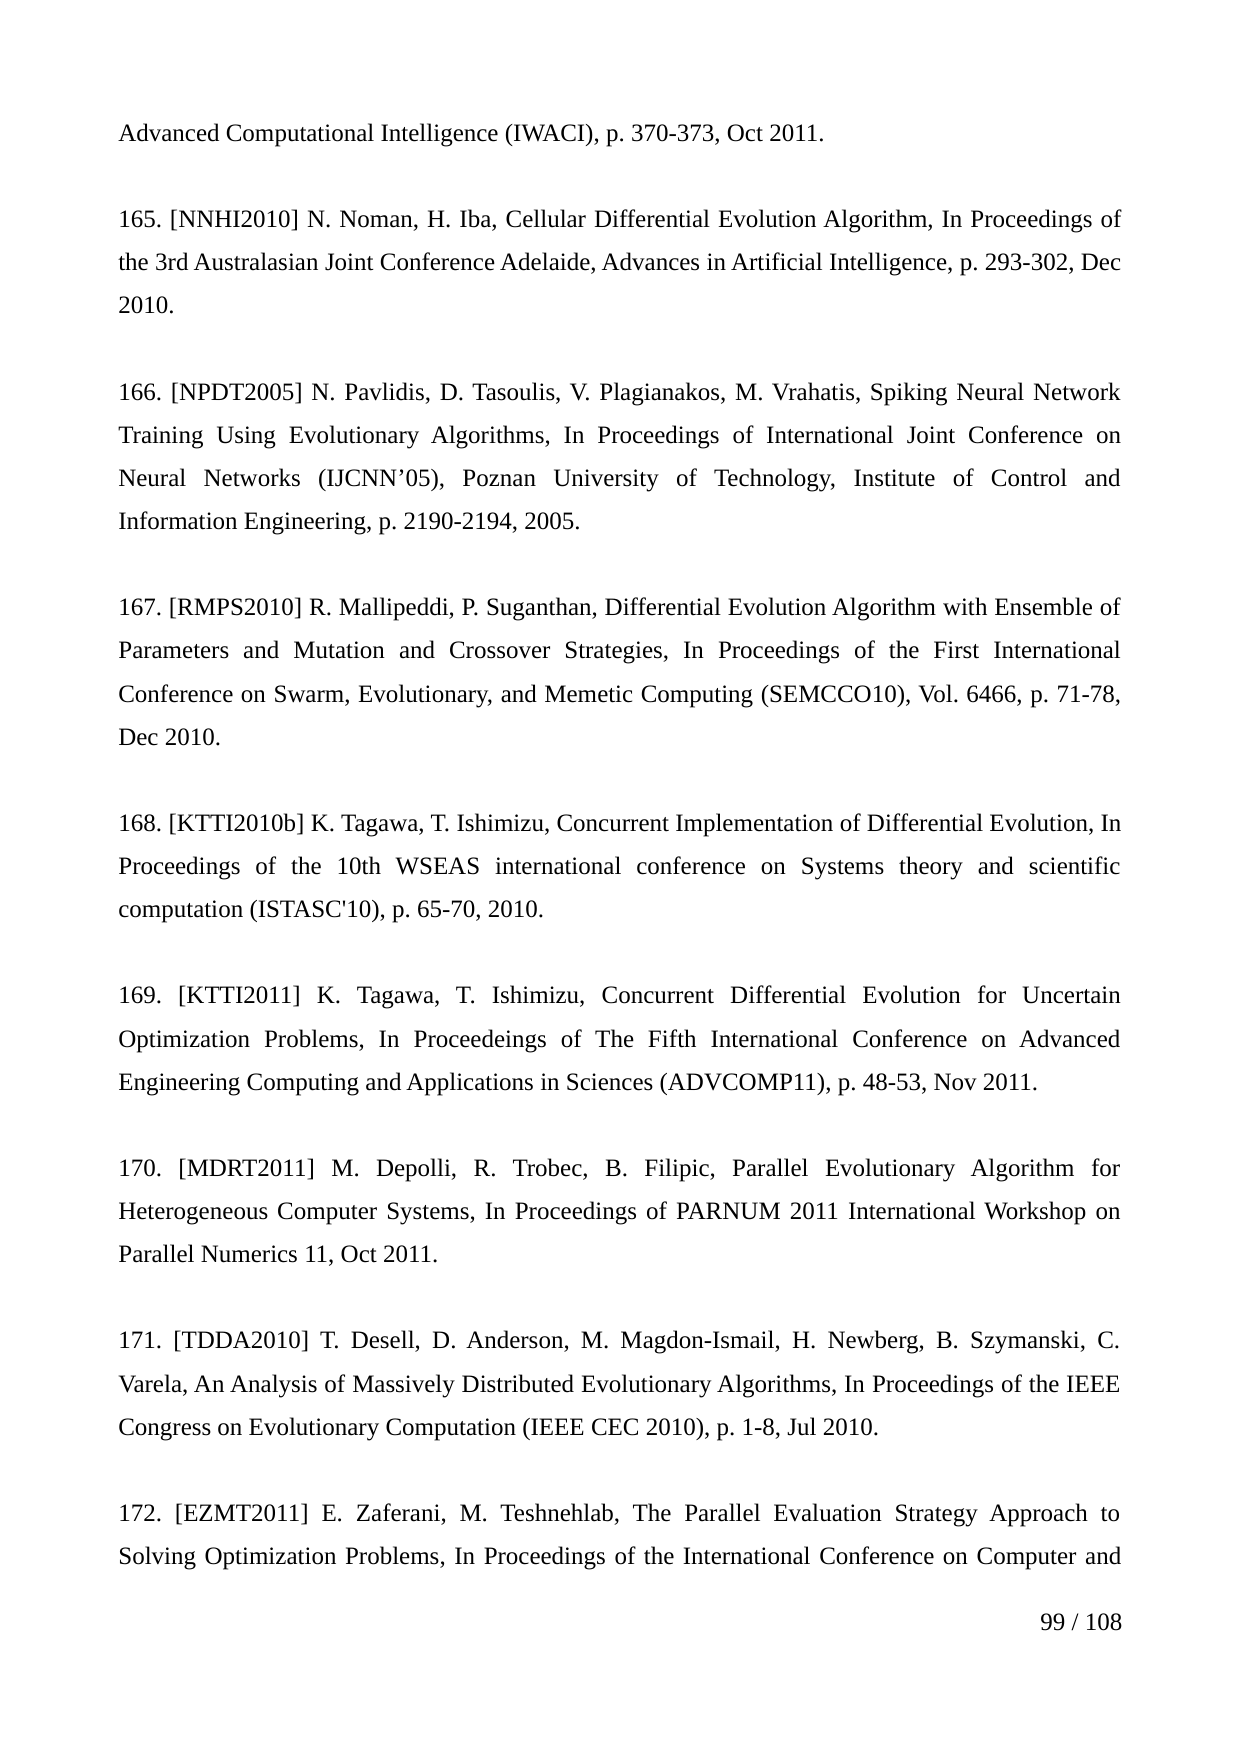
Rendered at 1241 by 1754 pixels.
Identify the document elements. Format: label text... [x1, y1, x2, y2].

text 171. [TDDA2010] T. Desell, D. Anderson, M. Magdon-Ismail, H. Newberg, B. Szymanski, C. Varela, An Analysis of Massively Distributed Evolutionary Algorithms, In Proceedings of the IEEE Congress on Evolutionary Computation (IEEE CEC 2010), p. 1-8, Jul 2010. [118, 1326, 1122, 1441]
text 172. [EZMT2011] E. Zaferani, M. Teshnehlab, The Parallel Evaluation Strategy Approach to Solving Optimization Problems, In Proceedings of the International Conference on Computer and [118, 1498, 1122, 1570]
text 168. [KTTI2010b] K. Tagawa, T. Ishimizu, Concurrent Implementation of Differential Evolution, In Proceedings of the 10th WSEAS international conference on Systems theory and scientific computation (ISTASC'10), p. 65-70, 2010. [118, 808, 1122, 923]
text 169. [KTTI2011] K. Tagawa, T. Ishimizu, Concurrent Differential Evolution for Uncertain Optimization Problems, In Proceedeings of The Fifth International Conference on Advanced Engineering Computing and Applications in Sciences (ADVCOMP11), p. 48-53, Nov 2011. [118, 981, 1122, 1096]
text 167. [RMPS2010] R. Mallipeddi, P. Suganthan, Differential Evolution Algorithm with Ensemble of Parameters and Mutation and Crossover Strategies, In Proceedings of the First International Conference on Swarm, Evolutionary, and Memetic Computing (SEMCCO10), Vol. 6466, p. 71-78, Dec 2010. [118, 592, 1122, 751]
text Advanced Computational Intelligence (IWACI), p. 370-373, Oct 2011. [118, 118, 1122, 147]
text 165. [NNHI2010] N. Noman, H. Iba, Cellular Differential Evolution Algorithm, In Proceedings of the 3rd Australasian Joint Conference Adelaide, Advances in Artificial Intelligence, p. 293-302, Dec 2010. [118, 204, 1122, 319]
text 170. [MDRT2011] M. Depolli, R. Trobec, B. Filipic, Parallel Evolutionary Algorithm for Heterogeneous Computer Systems, In Proceedings of PARNUM 2011 International Workshop on Parallel Numerics 11, Oct 2011. [118, 1153, 1122, 1268]
text 166. [NPDT2005] N. Pavlidis, D. Tasoulis, V. Plagianakos, M. Vrahatis, Spiking Neural Network Training Using Evolutionary Algorithms, In Proceedings of International Joint Conference on Neural Networks (IJCNN’05), Poznan University of Technology, Institute of Control and Information Engineering, p. 2190-2194, 2005. [118, 377, 1122, 535]
